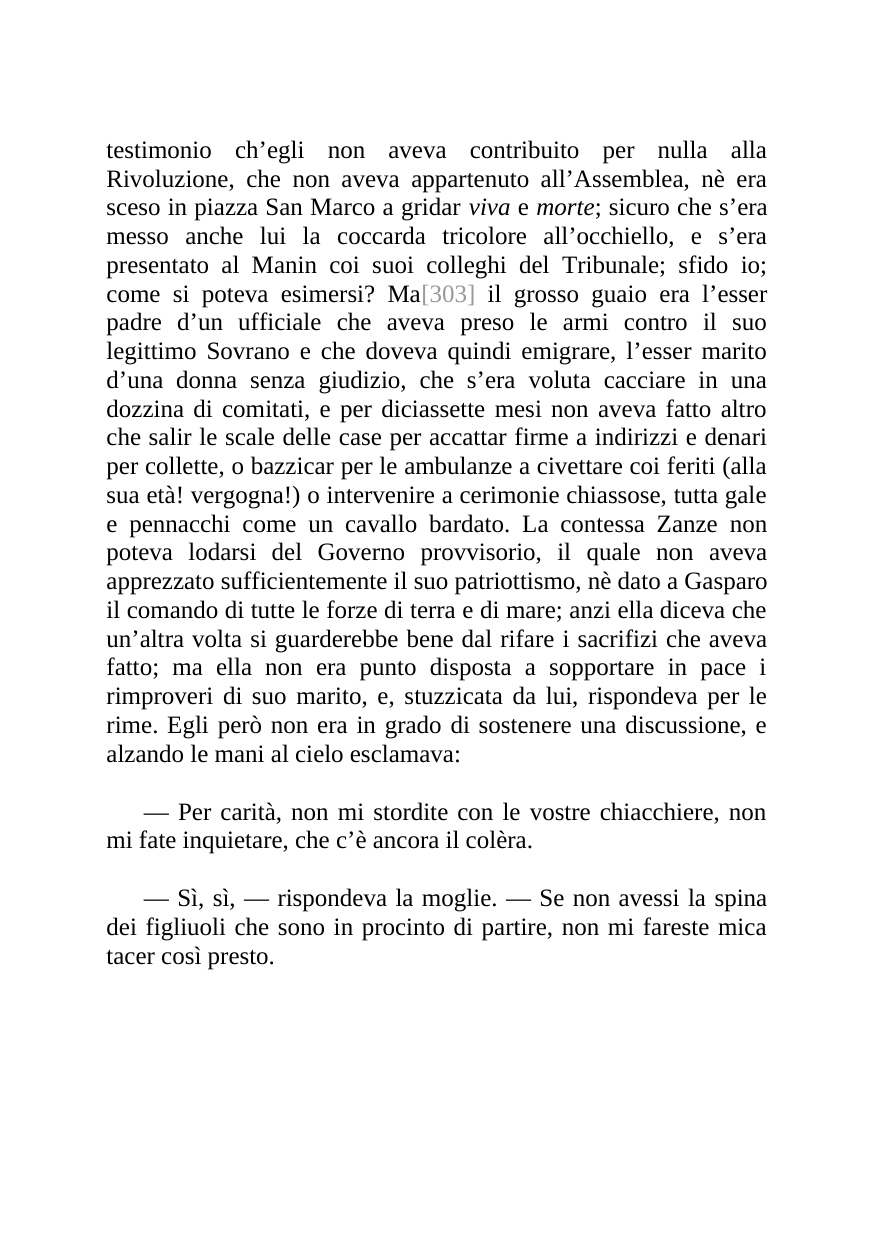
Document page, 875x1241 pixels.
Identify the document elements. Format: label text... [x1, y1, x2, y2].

text testimonio ch’egli non aveva contribuito per nulla alla Rivoluzione, che non aveva appartenuto all’Assemblea, nè era sceso in piazza San Marco a gridar viva e morte; sicuro che s’era messo anche lui la coccarda tricolore all’occhiello, e s’era presentato al Manin coi suoi colleghi del Tribunale; sfido io; come si poteva esimersi? Ma[303] il grosso guaio era l’esser padre d’un ufficiale che aveva preso le armi contro il suo legittimo Sovrano e che doveva quindi emigrare, l’esser marito d’una donna senza giudizio, che s’era voluta cacciare in una dozzina di comitati, e per diciassette mesi non aveva fatto altro che salir le scale delle case per accattar firme a indirizzi e denari per collette, o bazzicar per le ambulanze a civettare coi feriti (alla sua età! vergogna!) o intervenire a cerimonie chiassose, tutta gale e pennacchi come un cavallo bardato. La contessa Zanze non poteva lodarsi del Governo provvisorio, il quale non aveva apprezzato sufficientemente il suo patriottismo, nè dato a Gasparo il comando di tutte le forze di terra e di mare; anzi ella diceva che un’altra volta si guarderebbe bene dal rifare i sacrifizi che aveva fatto; ma ella non era punto disposta a sopportare in pace i rimproveri di suo marito, e, stuzzicata da lui, rispondeva per le rime. Egli però non era in grado di sostenere una discussione, e alzando le mani al cielo esclamava: [106, 135, 768, 767]
text — Sì, sì, — rispondeva la moglie. — Se non avessi la spina dei figliuoli che sono in procinto di partire, non mi fareste mica tacer così presto. [106, 883, 768, 969]
text — Per carità, non mi stordite con le vostre chiacchiere, non mi fate inquietare, che c’è ancora il colèra. [106, 797, 768, 854]
